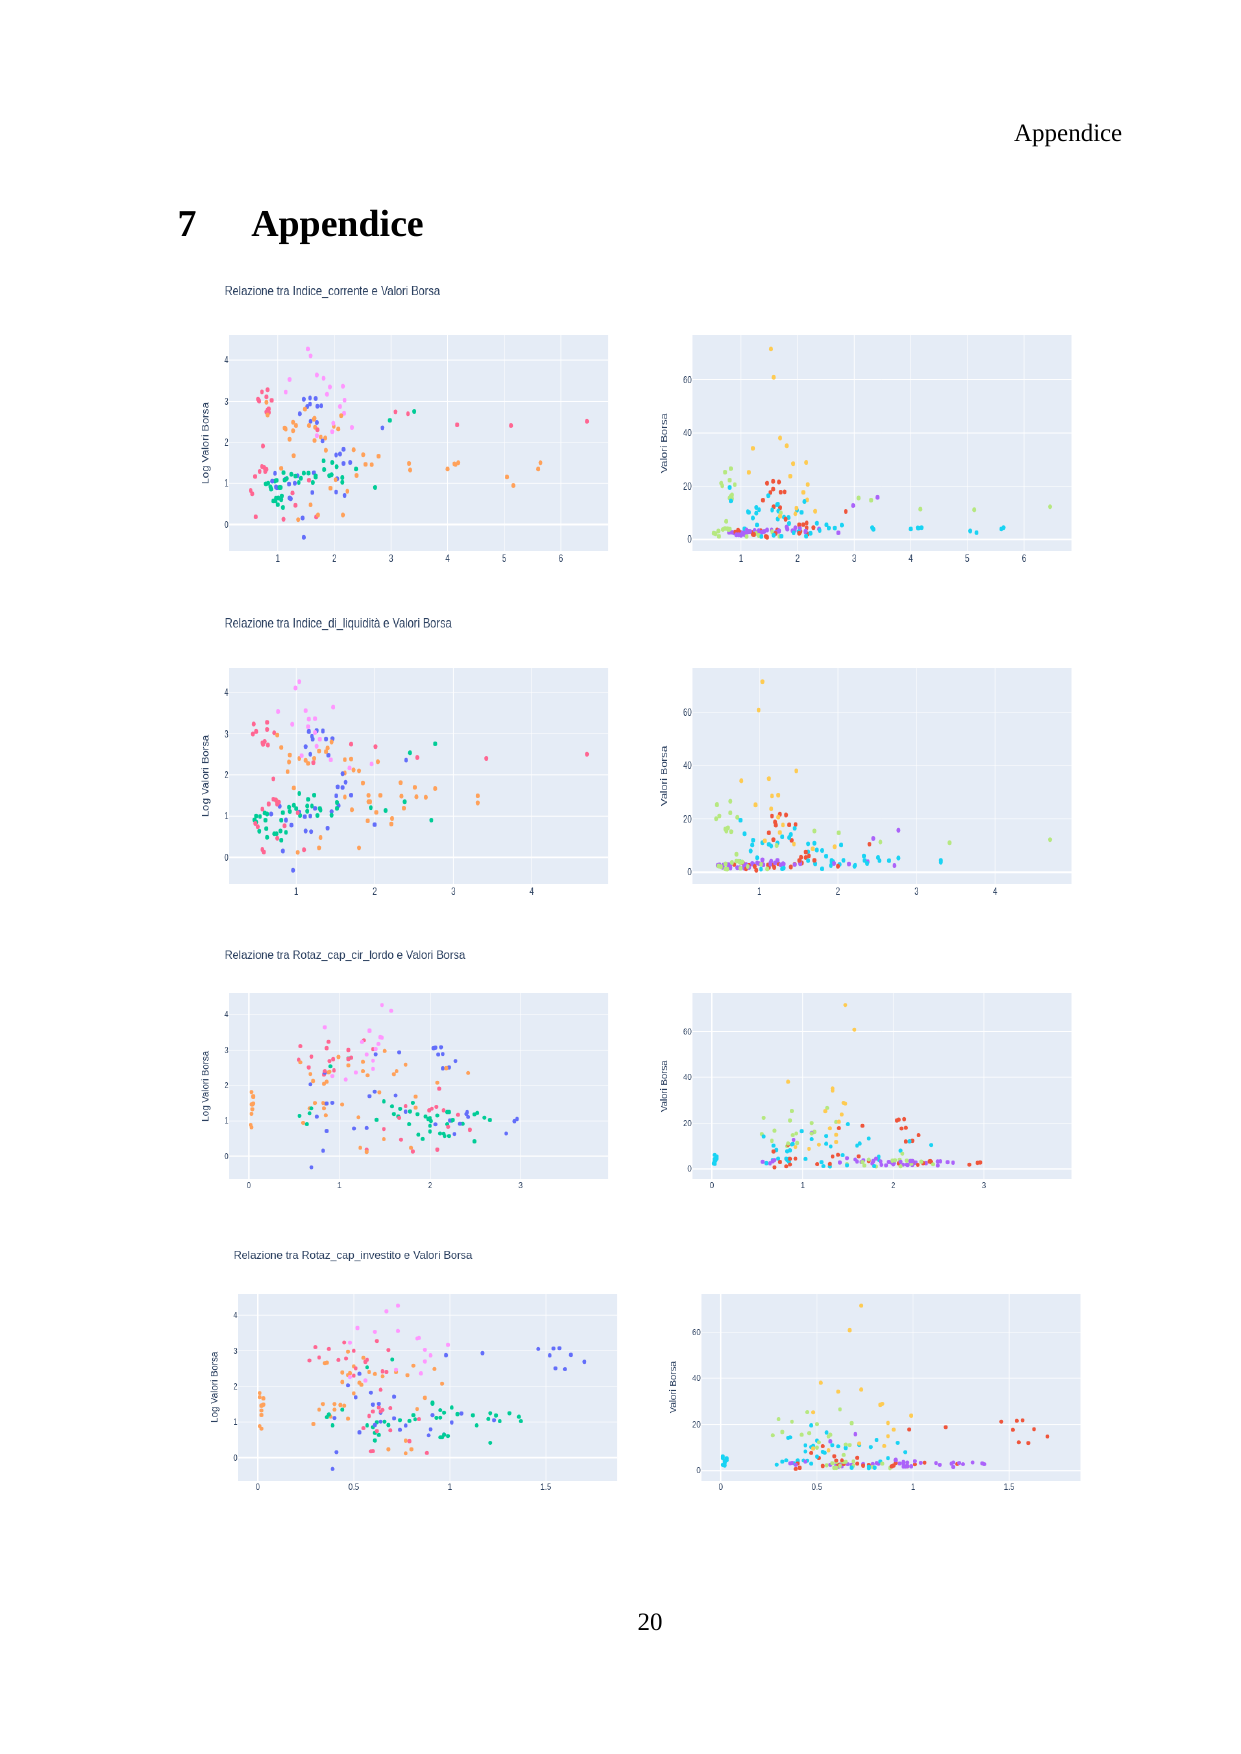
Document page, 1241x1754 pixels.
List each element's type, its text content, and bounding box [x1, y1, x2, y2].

picture [177, 255, 1132, 1536]
subtitle Appendice [177, 201, 1122, 245]
